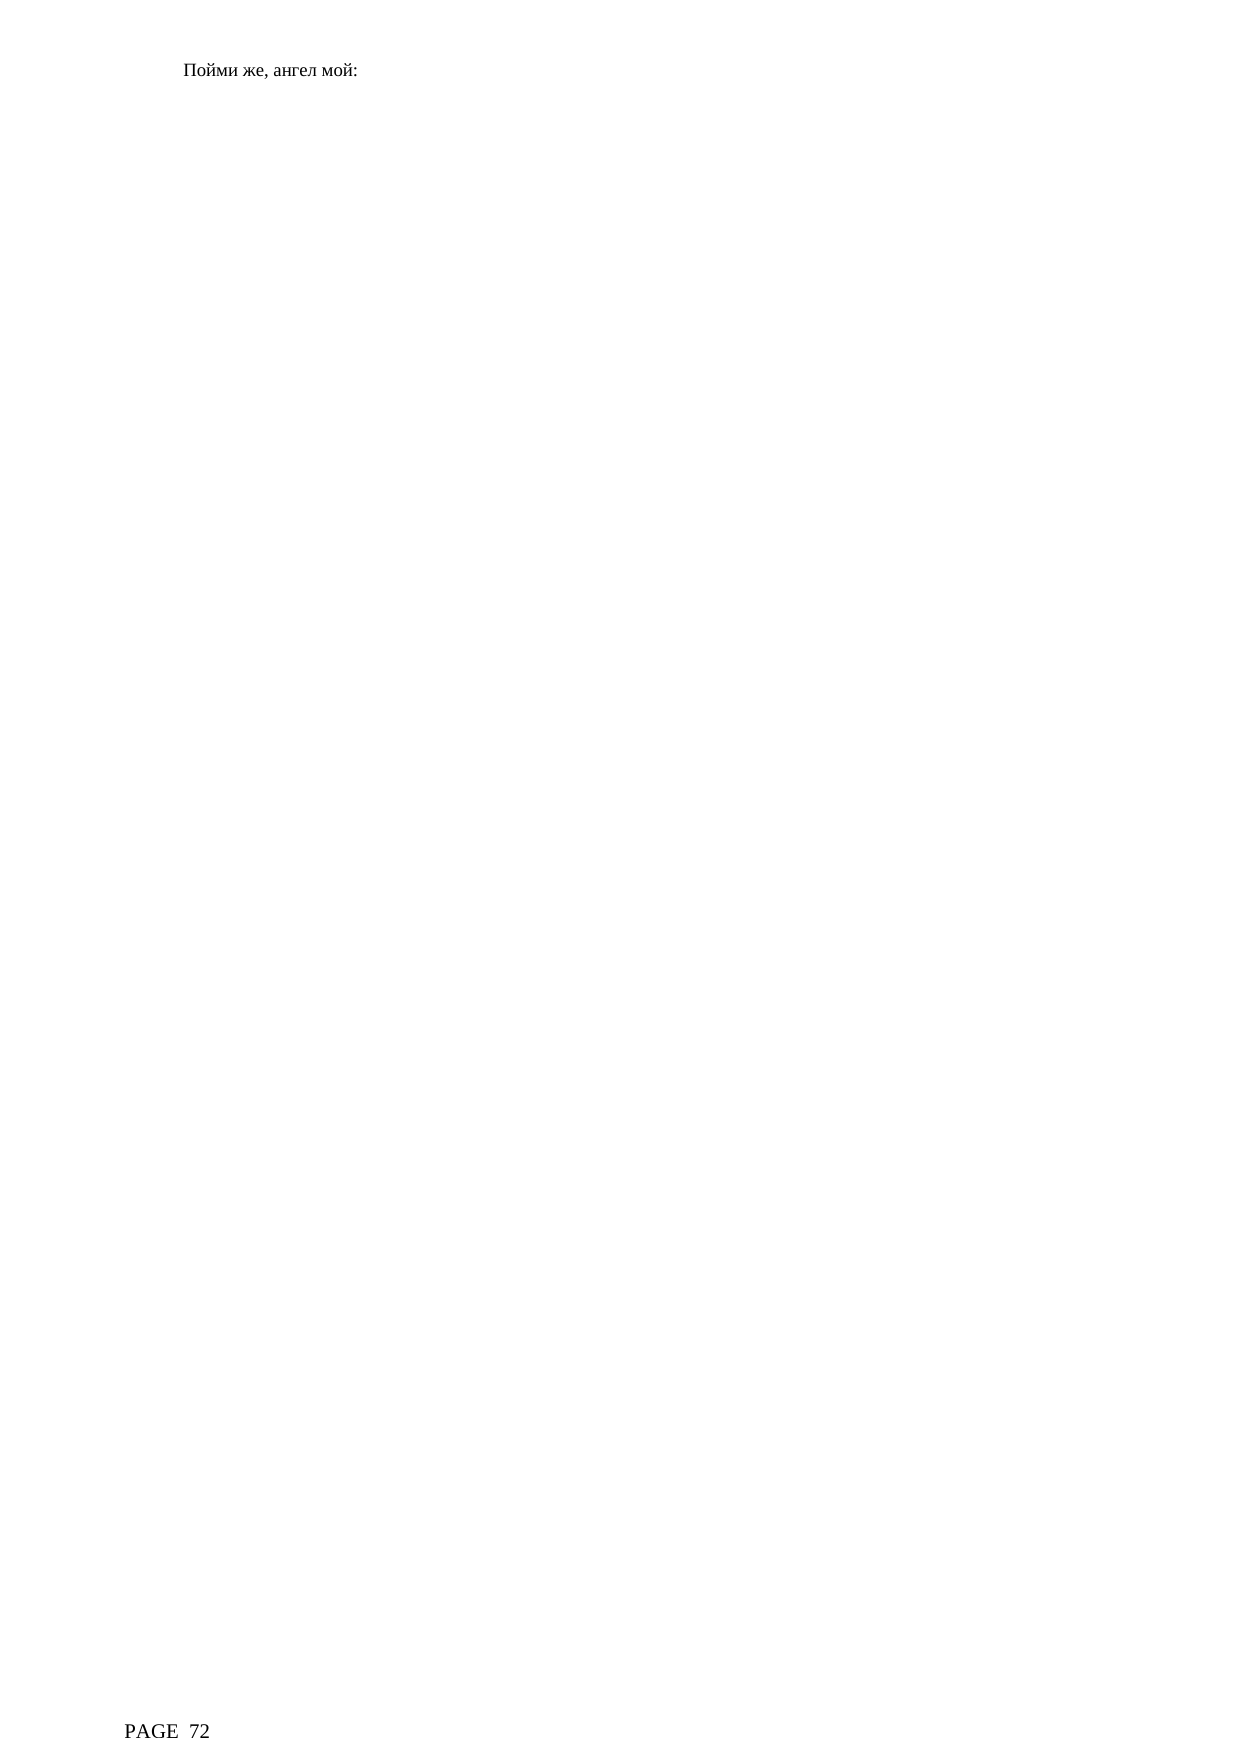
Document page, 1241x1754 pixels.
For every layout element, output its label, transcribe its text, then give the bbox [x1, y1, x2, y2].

text Пойми же, ангел мой: [124, 59, 615, 81]
